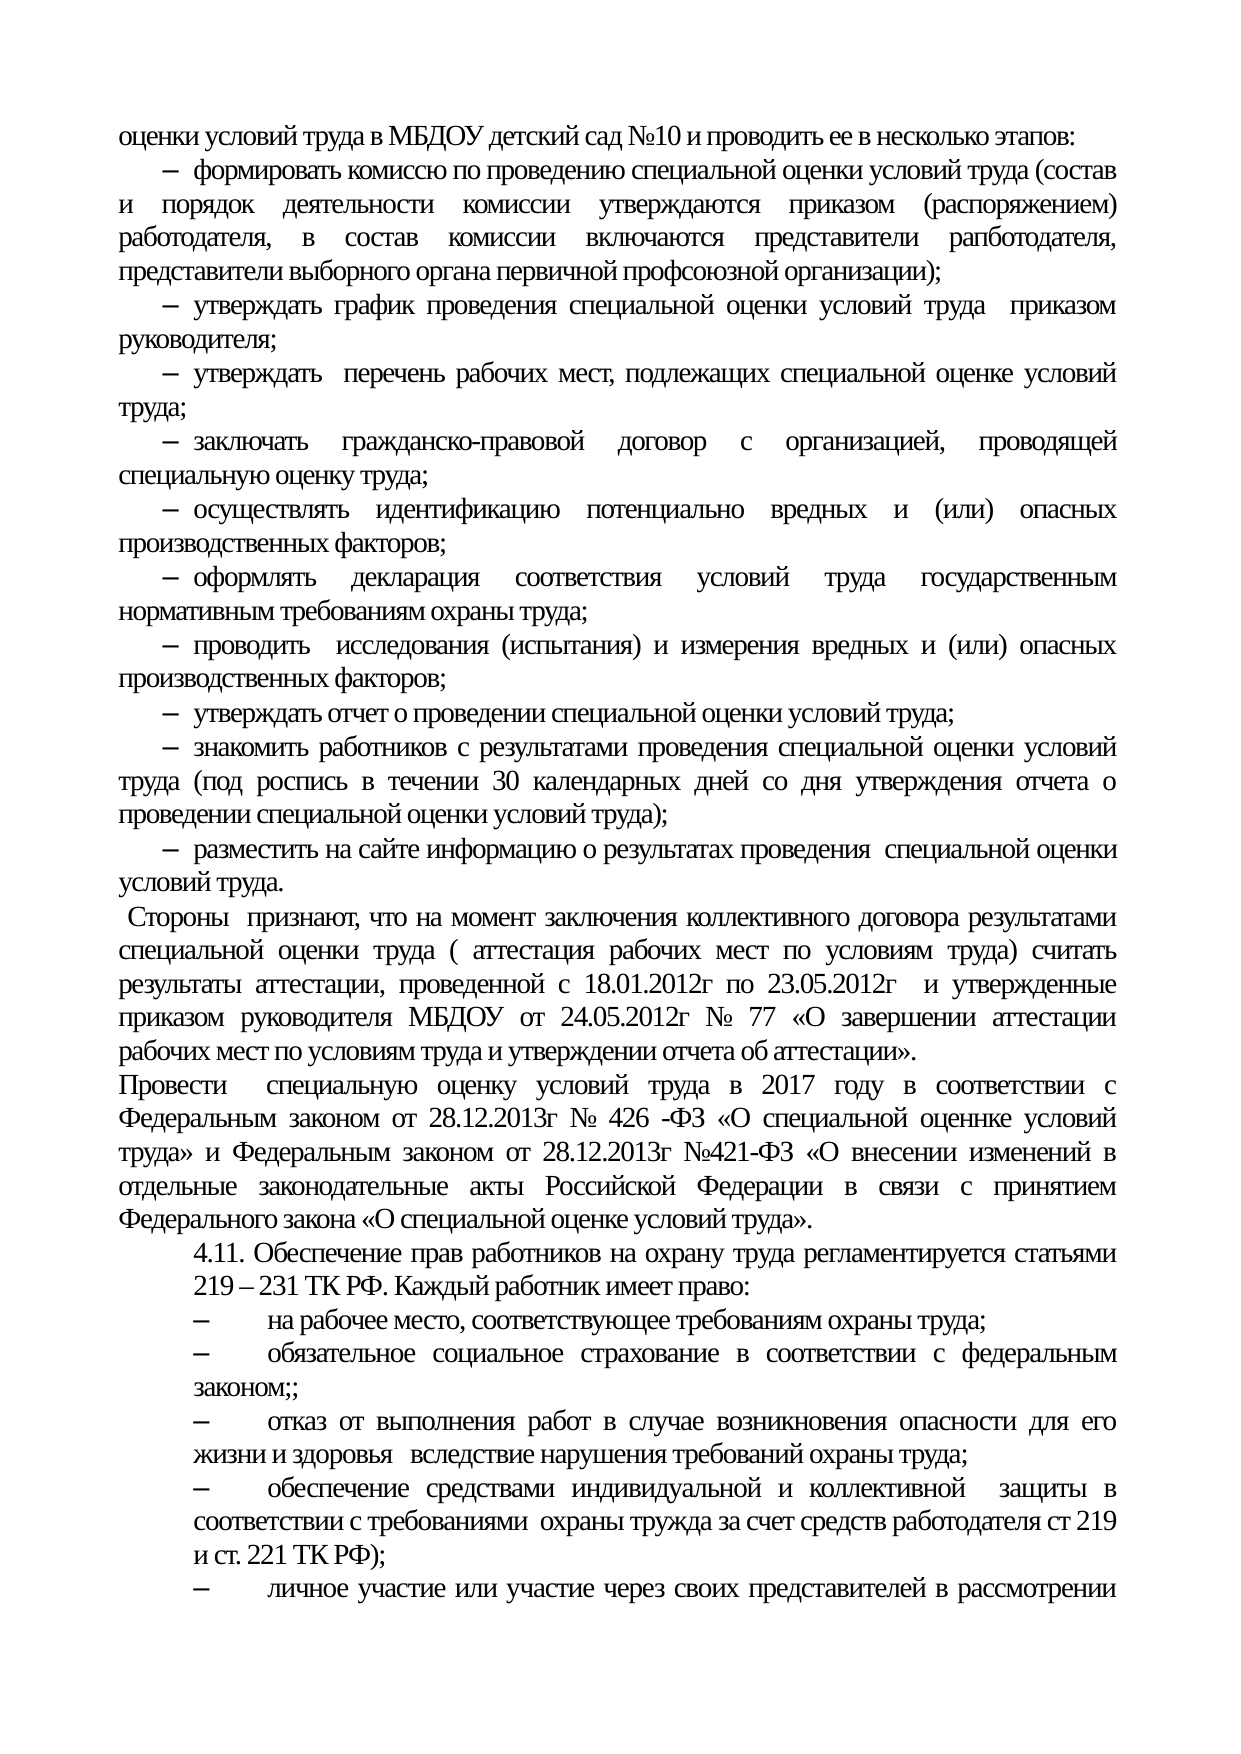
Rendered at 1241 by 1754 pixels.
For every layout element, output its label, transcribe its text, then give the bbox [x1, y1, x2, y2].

list оформлять декларация соответствия условий труда государственным нормативным требованиям охраны труда; [118, 559, 1118, 626]
list Стороны признают, что на момент заключения коллективного договора результатами специальной оценки труда ( аттестация рабочих мест по условиям труда) считать результаты аттестации, проведенной с 18.01.2012г по 23.05.2012г и утвержденные приказом руководителя МБДОУ от 24.05.2012г № 77 «О завершении аттестации рабочих мест по условиям труда и утверждении отчета об аттестации». [118, 899, 1118, 1066]
list на рабочее место, соответствующее требованиям охраны труда; [193, 1302, 1118, 1336]
list утверждать перечень рабочих мест, подлежащих специальной оценке условий труда; [118, 355, 1118, 422]
list заключать гражданско-правовой договор с организацией, проводящей специальную оценку труда; [118, 423, 1118, 490]
list Провести специальную оценку условий труда в 2017 году в соответствии с Федеральным законом от 28.12.2013г № 426 -ФЗ «О специальной оценнке условий труда» и Федеральным законом от 28.12.2013г №421-ФЗ «О внесении изменений в отдельные законодательные акты Российской Федерации в связи с принятием Федерального закона «О специальной оценке условий труда». [118, 1067, 1118, 1235]
list знакомить работников с результатами проведения специальной оценки условий труда (под роспись в течении 30 календарных дней со дня утверждения отчета о проведении специальной оценки условий труда); [118, 729, 1118, 830]
list формировать комиссю по проведению специальной оценки условий труда (состав и порядок деятельности комиссии утверждаются приказом (распоряжением) работодателя, в состав комиссии включаются представители рапботодателя, представители выборного органа первичной профсоюзной организации); [118, 152, 1118, 287]
list утверждать отчет о проведении специальной оценки условий труда; [118, 695, 1118, 728]
list обеспечение средствами индивидуальной и коллективной защиты в соответствии с требованиями охраны тружда за счет средств работодателя ст 219 и ст. 221 ТК РФ); [193, 1470, 1118, 1571]
text оценки условий труда в МБДОУ детский сад №10 и проводить ее в несколько этапов: [118, 118, 1118, 152]
list личное участие или участие через своих представителей в рассмотрении [193, 1571, 1118, 1604]
list обязательное социальное страхование в соответствии с федеральным законом;; [193, 1336, 1118, 1403]
list утверждать график проведения специальной оценки условий труда приказом руководителя; [118, 287, 1118, 354]
list проводить исследования (испытания) и измерения вредных и (или) опасных производственных факторов; [118, 627, 1118, 694]
list осуществлять идентификацию потенциально вредных и (или) опасных производственных факторов; [118, 491, 1118, 558]
list разместить на сайте информацию о результатах проведения специальной оценки условий труда. [118, 831, 1118, 898]
text 4.11. Обеспечение прав работников на охрану труда регламентируется статьями 219 – 231 ТК РФ. Каждый работник имеет право: [193, 1235, 1118, 1302]
list отказ от выполнения работ в случае возникновения опасности для его жизни и здоровья вследствие нарушения требований охраны труда; [193, 1403, 1118, 1470]
